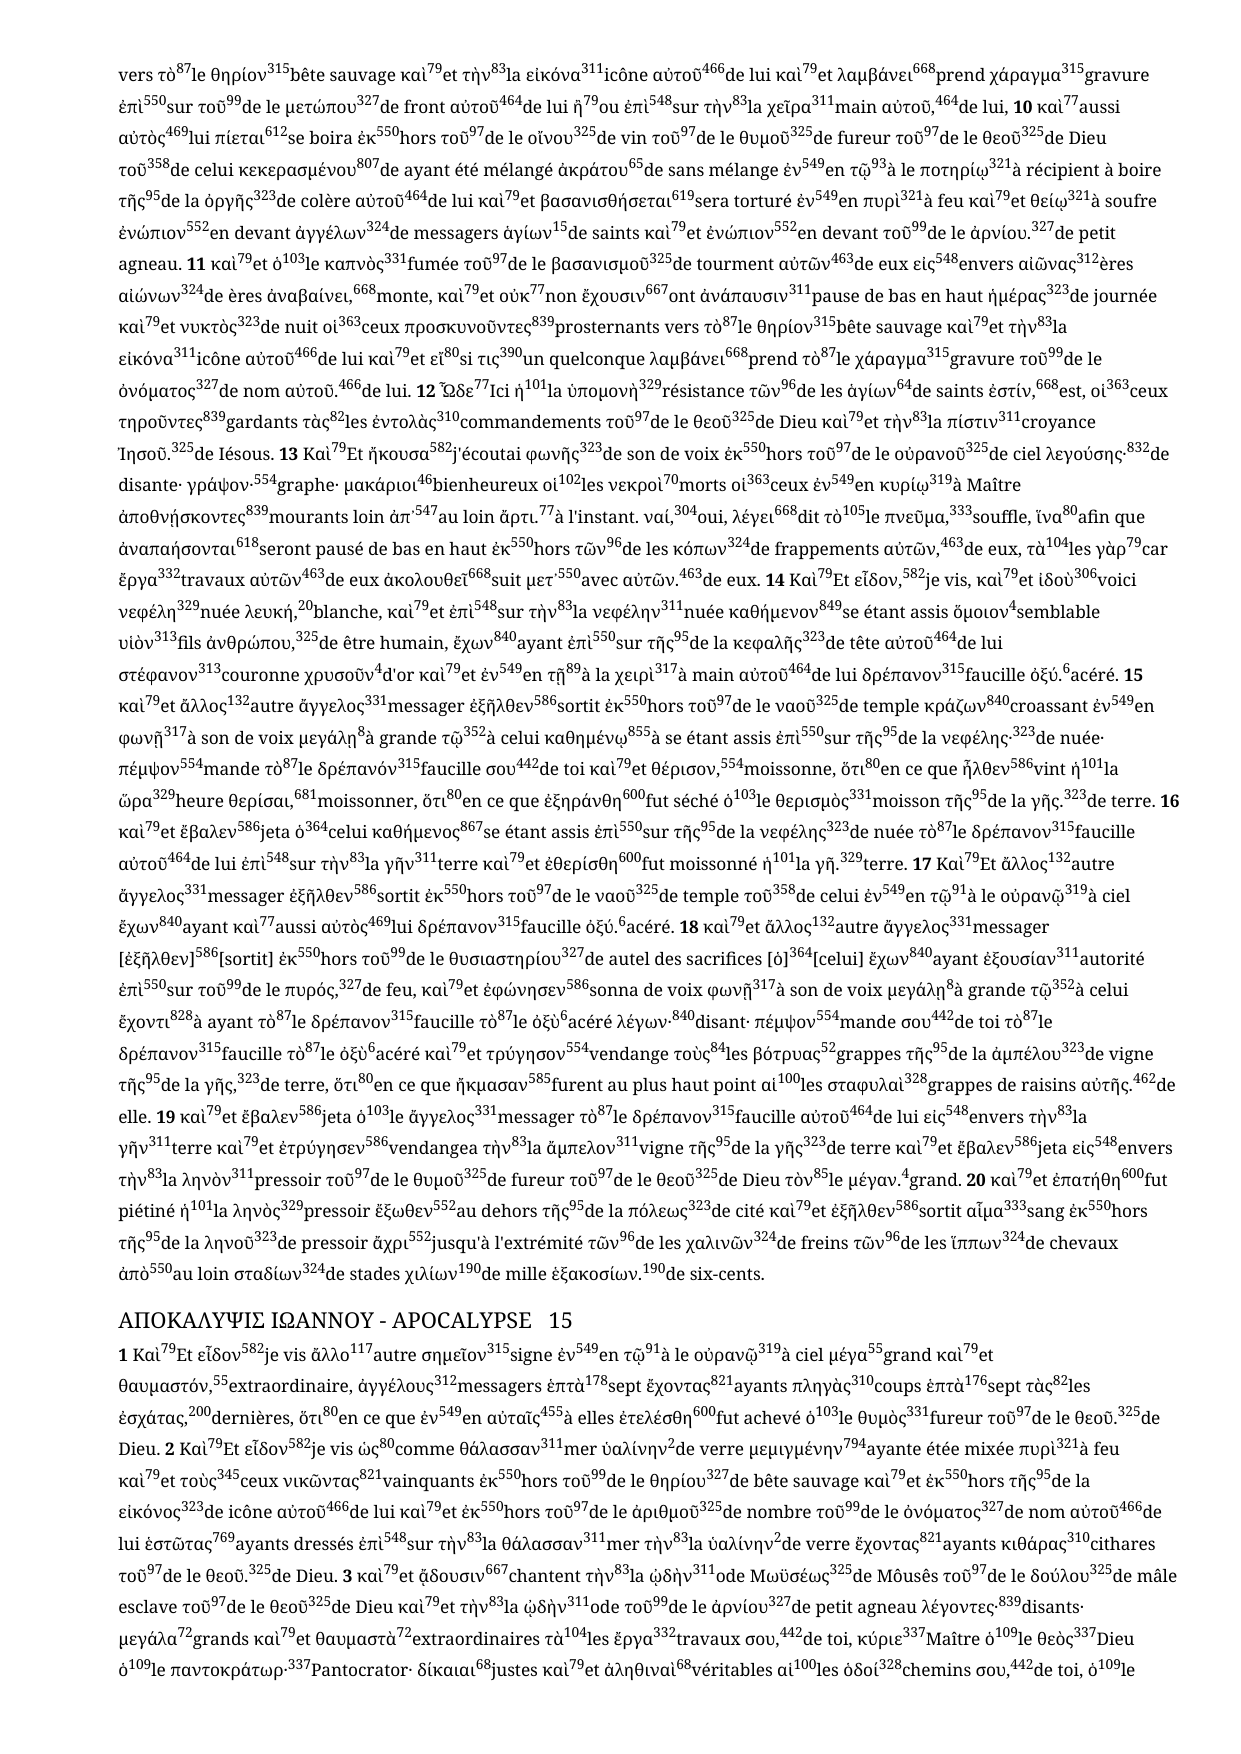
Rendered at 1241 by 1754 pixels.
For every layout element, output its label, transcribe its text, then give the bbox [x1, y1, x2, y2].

text ΑΠΟΚΑΛΥΨΙΣ ΙΩΑΝΝΟΥ - APOCALYPSE 15 [118, 1304, 1181, 1334]
text 1 Καὶ79Et εἶδον,582je vis, καὶ79et ἰδοὺ306voici τὸ105le ἀρνίον333petit agneau ἑστὸς785ayant dressé ἐπὶ548sur τὸ87le ὄρος315montagne Σιὼν323de Sion καὶ79et μετ᾽550avec αὐτοῦ466de lui ἑκατὸν194cent τεσσεράκοντα194quarante τέσσαρες194quatre χιλιάδες328milliers ἔχουσαι837ayantes τὸ87le ὄνομα315nom αὐτοῦ466de lui καὶ79et τὸ87le ὄνομα315nom τοῦ97de le πατρὸς325de père αὐτοῦ466de lui γεγραμμένον798ayant été graphé ἐπὶ550sur τῶν98de les μετώπων326de fronts αὐτῶν.463de eux. 2 καὶ79et ἤκουσα582j'écoutai φωνὴν311son de voix ἐκ550hors τοῦ97de le οὐρανοῦ325de ciel ὡς80comme φωνὴν311son de voix ὑδάτων326de eaux πολλῶν282de nombreux καὶ79et ὡς80comme φωνὴν311son de voix βροντῆς323de tonnerre μεγάλης,14de grande, καὶ79et ἡ101la φωνὴ329son de voix ἣν478laquelle ἤκουσα582j'écoutai ὡς80comme κιθαρῳδῶν324de citharistes κιθαριζόντων833de citharisants ἐν549en ταῖς88à les κιθάραις316à cithares αὐτῶν.463de eux. 3 καὶ79et ᾄδουσιν667chantent [ὡς]80[comme] ᾠδὴν311ode καινὴν2nouvelle ἐνώπιον552en devant τοῦ97de le θρόνου325de trône καὶ79et ἐνώπιον552en devant τῶν98de les τεσσάρων192de quatre ζῴων326de êtres vivants καὶ79et τῶν96de les πρεσβυτέρων,64de plus anciens, καὶ79et οὐδεὶς390aucun ἐδύνατο631se pouvait μαθεῖν681apprendre τὴν83la ᾠδὴν311ode εἰ551si μὴ77ne pas αἱ100les ἑκατὸν194cent τεσσεράκοντα194quarante τέσσαρες194quatre χιλιάδες,328milliers, οἱ363ceux ἠγορασμένοι812ayants étés achetés à l'agora ἀπὸ550au loin τῆς95de la γῆς.323de terre. 4 οὗτοί363ceux-ci εἰσιν667sont οἳ497lesquels μετὰ550avec γυναικῶν322de femmes οὐκ77non ἐμολύνθησαν,599furent noirci, παρθένοι328vierges γάρ79car εἰσιν,667sont, οὗτοι363ceux-ci οἱ363ceux ἀκολουθοῦντες839suivants τῷ93à le ἀρνίῳ321à petit agneau ὅπου80là où ἂν340le cas échéant ὑπάγει.668dirige en arrière. οὗτοι363ceux-ci ἠγοράσθησαν599furent acheté à l'agora ἀπὸ550au loin τῶν96de les ἀνθρώπων324de êtres humains ἀπαρχὴ329prémisse τῷ91à le θεῷ319à Dieu καὶ79et τῷ93à le ἀρνίῳ,321à petit agneau, 5 καὶ79et ἐν549en τῷ93à le στόματι321à bouche αὐτῶν463de eux οὐχ77non εὑρέθη600fut trouvé ψεῦδος,333mensonge, ἄμωμοί46sans reproches γὰρ79car εἰσιν.667sont. 6 Καὶ79Et εἶδον582je vis ἄλλον115autre ἄγγελον313messager πετόμενον849se volant ἐν549en μεσουρανήματι,321à milieu du ciel, ἔχοντα822ayant εὐαγγέλιον315évangile αἰώνιον6éternel εὐαγγελίσαι681évangéliser ἐπὶ548sur τοὺς345ceux καθημένους848se étants assis ἐπὶ550sur τῆς95de la γῆς323de terre καὶ79et ἐπὶ548sur πᾶν271tout ἔθνος315ethnie καὶ79et φυλὴν311tribu καὶ79et γλῶσσαν311langue καὶ79et λαόν,313peuple, 7 λέγων840disant ἐν549en φωνῇ317à son de voix μεγάλῃ·8à grande· φοβήθητε562soyez effrayés τὸν85le θεὸν313Dieu καὶ79et δότε553donnez αὐτῷ458à lui δόξαν,311gloire, ὅτι80en ce que ἦλθεν586vint ἡ101la ὥρα329heure τῆς95de la κρίσεως323de jugement αὐτοῦ,464de lui, καὶ79et προσκυνήσατε553prosternez vers τῷ352à celui ποιήσαντι713à ayant fait τὸν85le οὐρανὸν313ciel καὶ79et τὴν83la γῆν311terre καὶ79et θάλασσαν311mer καὶ79et πηγὰς310sources ὑδάτων.326de eaux. 8 Καὶ79Et ἄλλος390autre ἄγγελος331messager δεύτερος213deuxième ἠκολούθησεν586suivit λέγων·840disant· ἔπεσεν586tomba ἔπεσεν586tomba Βαβυλὼν329Babylone ἡ101la μεγάλη20grande ἣ496laquelle ἐκ550hors τοῦ97de le οἴνου325de vin τοῦ97de le θυμοῦ325de fureur τῆς95de la πορνείας323de pornation αὐτῆς462de elle πεπότικεν642a donné à boire πάντα270tous τὰ86les ἔθνη.314ethnies. 9 Καὶ79Et ἄλλος132autre ἄγγελος331messager τρίτος213troisième ἠκολούθησεν586suivit αὐτοῖς457à eux λέγων840disant ἐν549en φωνῇ317à son de voix μεγάλῃ·8à grande· εἴ80si τις390un quelconque προσκυνεῖ668prosterne vers τὸ87le θηρίον315bête sauvage καὶ79et τὴν83la εἰκόνα311icône αὐτοῦ466de lui καὶ79et λαμβάνει668prend χάραγμα315gravure ἐπὶ550sur τοῦ99de le μετώπου327de front αὐτοῦ464de lui ἢ79ou ἐπὶ548sur τὴν83la χεῖρα311main αὐτοῦ,464de lui, 10 καὶ77aussi αὐτὸς469lui πίεται612se boira ἐκ550hors τοῦ97de le οἴνου325de vin τοῦ97de le θυμοῦ325de fureur τοῦ97de le θεοῦ325de Dieu τοῦ358de celui κεκερασμένου807de ayant été mélangé ἀκράτου65de sans mélange ἐν549en τῷ93à le ποτηρίῳ321à récipient à boire τῆς95de la ὀργῆς323de colère αὐτοῦ464de lui καὶ79et βασανισθήσεται619sera torturé ἐν549en πυρὶ321à feu καὶ79et θείῳ321à soufre ἐνώπιον552en devant ἀγγέλων324de messagers ἁγίων15de saints καὶ79et ἐνώπιον552en devant τοῦ99de le ἀρνίου.327de petit agneau. 11 καὶ79et ὁ103le καπνὸς331fumée τοῦ97de le βασανισμοῦ325de tourment αὐτῶν463de eux εἰς548envers αἰῶνας312ères αἰώνων324de ères ἀναβαίνει,668monte, καὶ79et οὐκ77non ἔχουσιν667ont ἀνάπαυσιν311pause de bas en haut ἡμέρας323de journée καὶ79et νυκτὸς323de nuit οἱ363ceux προσκυνοῦντες839prosternants vers τὸ87le θηρίον315bête sauvage καὶ79et τὴν83la εἰκόνα311icône αὐτοῦ466de lui καὶ79et εἴ80si τις390un quelconque λαμβάνει668prend τὸ87le χάραγμα315gravure τοῦ99de le ὀνόματος327de nom αὐτοῦ.466de lui. 12 Ὧδε77Ici ἡ101la ὑπομονὴ329résistance τῶν96de les ἁγίων64de saints ἐστίν,668est, οἱ363ceux τηροῦντες839gardants τὰς82les ἐντολὰς310commandements τοῦ97de le θεοῦ325de Dieu καὶ79et τὴν83la πίστιν311croyance Ἰησοῦ.325de Iésous. 13 Καὶ79Et ἤκουσα582j'écoutai φωνῆς323de son de voix ἐκ550hors τοῦ97de le οὐρανοῦ325de ciel λεγούσης·832de disante· γράψον·554graphe· μακάριοι46bienheureux οἱ102les νεκροὶ70morts οἱ363ceux ἐν549en κυρίῳ319à Maître ἀποθνῄσκοντες839mourants loin ἀπ᾽547au loin ἄρτι.77à l'instant. ναί,304oui, λέγει668dit τὸ105le πνεῦμα,333souffle, ἵνα80afin que ἀναπαήσονται618seront pausé de bas en haut ἐκ550hors τῶν96de les κόπων324de frappements αὐτῶν,463de eux, τὰ104les γὰρ79car ἔργα332travaux αὐτῶν463de eux ἀκολουθεῖ668suit μετ᾽550avec αὐτῶν.463de eux. 14 Καὶ79Et εἶδον,582je vis, καὶ79et ἰδοὺ306voici νεφέλη329nuée λευκή,20blanche, καὶ79et ἐπὶ548sur τὴν83la νεφέλην311nuée καθήμενον849se étant assis ὅμοιον4semblable υἱὸν313fils ἀνθρώπου,325de être humain, ἔχων840ayant ἐπὶ550sur τῆς95de la κεφαλῆς323de tête αὐτοῦ464de lui στέφανον313couronne χρυσοῦν4d'or καὶ79et ἐν549en τῇ89à la χειρὶ317à main αὐτοῦ464de lui δρέπανον315faucille ὀξύ.6acéré. 15 καὶ79et ἄλλος132autre ἄγγελος331messager ἐξῆλθεν586sortit ἐκ550hors τοῦ97de le ναοῦ325de temple κράζων840croassant ἐν549en φωνῇ317à son de voix μεγάλῃ8à grande τῷ352à celui καθημένῳ855à se étant assis ἐπὶ550sur τῆς95de la νεφέλης·323de nuée· πέμψον554mande τὸ87le δρέπανόν315faucille σου442de toi καὶ79et θέρισον,554moissonne, ὅτι80en ce que ἦλθεν586vint ἡ101la ὥρα329heure θερίσαι,681moissonner, ὅτι80en ce que ἐξηράνθη600fut séché ὁ103le θερισμὸς331moisson τῆς95de la γῆς.323de terre. 16 καὶ79et ἔβαλεν586jeta ὁ364celui καθήμενος867se étant assis ἐπὶ550sur τῆς95de la νεφέλης323de nuée τὸ87le δρέπανον315faucille αὐτοῦ464de lui ἐπὶ548sur τὴν83la γῆν311terre καὶ79et ἐθερίσθη600fut moissonné ἡ101la γῆ.329terre. 17 Καὶ79Et ἄλλος132autre ἄγγελος331messager ἐξῆλθεν586sortit ἐκ550hors τοῦ97de le ναοῦ325de temple τοῦ358de celui ἐν549en τῷ91à le οὐρανῷ319à ciel ἔχων840ayant καὶ77aussi αὐτὸς469lui δρέπανον315faucille ὀξύ.6acéré. 18 καὶ79et ἄλλος132autre ἄγγελος331messager [ἐξῆλθεν]586[sortit] ἐκ550hors τοῦ99de le θυσιαστηρίου327de autel des sacrifices [ὁ]364[celui] ἔχων840ayant ἐξουσίαν311autorité ἐπὶ550sur τοῦ99de le πυρός,327de feu, καὶ79et ἐφώνησεν586sonna de voix φωνῇ317à son de voix μεγάλῃ8à grande τῷ352à celui ἔχοντι828à ayant τὸ87le δρέπανον315faucille τὸ87le ὀξὺ6acéré λέγων·840disant· πέμψον554mande σου442de toi τὸ87le δρέπανον315faucille τὸ87le ὀξὺ6acéré καὶ79et τρύγησον554vendange τοὺς84les βότρυας52grappes τῆς95de la ἀμπέλου323de vigne τῆς95de la γῆς,323de terre, ὅτι80en ce que ἤκμασαν585furent au plus haut point αἱ100les σταφυλαὶ328grappes de raisins αὐτῆς.462de elle. 19 καὶ79et ἔβαλεν586jeta ὁ103le ἄγγελος331messager τὸ87le δρέπανον315faucille αὐτοῦ464de lui εἰς548envers τὴν83la γῆν311terre καὶ79et ἐτρύγησεν586vendangea τὴν83la ἄμπελον311vigne τῆς95de la γῆς323de terre καὶ79et ἔβαλεν586jeta εἰς548envers τὴν83la ληνὸν311pressoir τοῦ97de le θυμοῦ325de fureur τοῦ97de le θεοῦ325de Dieu τὸν85le μέγαν.4grand. 20 καὶ79et ἐπατήθη600fut piétiné ἡ101la ληνὸς329pressoir ἔξωθεν552au dehors τῆς95de la πόλεως323de cité καὶ79et ἐξῆλθεν586sortit αἷμα333sang ἐκ550hors τῆς95de la ληνοῦ323de pressoir ἄχρι552jusqu'à l'extrémité τῶν96de les χαλινῶν324de freins τῶν96de les ἵππων324de chevaux ἀπὸ550au loin σταδίων324de stades χιλίων190de mille ἑξακοσίων.190de six-cents. [118, 59, 1181, 1286]
text 1 Καὶ79Et εἶδον582je vis ἄλλο117autre σημεῖον315signe ἐν549en τῷ91à le οὐρανῷ319à ciel μέγα55grand καὶ79et θαυμαστόν,55extraordinaire, ἀγγέλους312messagers ἑπτὰ178sept ἔχοντας821ayants πληγὰς310coups ἑπτὰ176sept τὰς82les ἐσχάτας,200dernières, ὅτι80en ce que ἐν549en αὐταῖς455à elles ἐτελέσθη600fut achevé ὁ103le θυμὸς331fureur τοῦ97de le θεοῦ.325de Dieu. 2 Καὶ79Et εἶδον582je vis ὡς80comme θάλασσαν311mer ὑαλίνην2de verre μεμιγμένην794ayante étée mixée πυρὶ321à feu καὶ79et τοὺς345ceux νικῶντας821vainquants ἐκ550hors τοῦ99de le θηρίου327de bête sauvage καὶ79et ἐκ550hors τῆς95de la εἰκόνος323de icône αὐτοῦ466de lui καὶ79et ἐκ550hors τοῦ97de le ἀριθμοῦ325de nombre τοῦ99de le ὀνόματος327de nom αὐτοῦ466de lui ἑστῶτας769ayants dressés ἐπὶ548sur τὴν83la θάλασσαν311mer τὴν83la ὑαλίνην2de verre ἔχοντας821ayants κιθάρας310cithares τοῦ97de le θεοῦ.325de Dieu. 3 καὶ79et ᾄδουσιν667chantent τὴν83la ᾠδὴν311ode Μωϋσέως325de Môusês τοῦ97de le δούλου325de mâle esclave τοῦ97de le θεοῦ325de Dieu καὶ79et τὴν83la ᾠδὴν311ode τοῦ99de le ἀρνίου327de petit agneau λέγοντες·839disants· μεγάλα72grands καὶ79et θαυμαστὰ72extraordinaires τὰ104les ἔργα332travaux σου,442de toi, κύριε337Maître ὁ109le θεὸς337Dieu ὁ109le παντοκράτωρ·337Pantocrator· δίκαιαι68justes καὶ79et ἀληθιναὶ68véritables αἱ100les ὁδοί328chemins σου,442de toi, ὁ109le βασιλεὺς337roi τῶν96de les αἰώνων.324de ères. 4 τίς410quel οὐ77non μὴ77ne pas φοβηθῇ,911que soit effrayé, κύριε,337Maître, καὶ79et δοξάσει606glorifiera τὸ87le ὄνομά315nom σου;442de toi; ὅτι80en ce que μόνος390seul ὅσιος,47sacré, ὅτι80en ce que πάντα288tous τὰ104les ἔθνη332ethnies ἥξουσιν605surgiront καὶ79et προσκυνήσουσιν605prosterneront vers ἐνώπιόν552en devant σου,442de toi, ὅτι80en ce que τὰ104les δικαιώματά332actes de justifications σου442de toi ἐφανερώθησαν.599furent rendu visible. 5 Καὶ79Et μετὰ548après ταῦτα347ces-ci εἶδον,582je vis, καὶ79et ἠνοίγη600fut ouvert ὁ103le ναὸς331temple τῆς95de la σκηνῆς323de tente τοῦ99de le μαρτυρίου327de témoignage ἐν549en τῷ91à le οὐρανῷ,319à ciel, 6 καὶ79et ἐξῆλθον585sortirent οἱ102les ἑπτὰ196sept ἄγγελοι330messagers [οἱ]363[ceux] ἔχοντες839ayants τὰς82les ἑπτὰ176sept πληγὰς310coups ἐκ550hors τοῦ97de le ναοῦ325de temple ἐνδεδυμένοι791se ayants envêtus λινοῦν53de linon καθαρὸν6pur λαμπρὸν6brillant καὶ79et περιεζωσμένοι812ayants étés ceints autour περὶ548autour τὰ246les στήθη314poitrines ζώνας310ceintures χρυσᾶς.1d'ors. 7 καὶ79et ἓν73un ἐκ550hors τῶν98de les τεσσάρων192de quatre ζῴων326de êtres vivants ἔδωκεν586donna τοῖς90à les ἑπτὰ184à sept ἀγγέλοις318à messagers ἑπτὰ176sept φιάλας310phiales χρυσᾶς1d'ors γεμούσας819étantes pleines τοῦ97de le θυμοῦ325de fureur τοῦ97de le θεοῦ325de Dieu τοῦ358de celui ζῶντος834de vivant εἰς548envers τοὺς84les αἰῶνας312ères τῶν96de les αἰώνων.324de ères. 8 καὶ79et ἐγεμίσθη600fut rempli pleinement ὁ103le ναὸς331temple καπνοῦ325de fumée ἐκ550hors τῆς95de la δόξης323de gloire τοῦ97de le θεοῦ325de Dieu καὶ79et ἐκ550hors τῆς95de la δυνάμεως323de puissance αὐτοῦ,464de lui, καὶ79et οὐδεὶς390aucun ἐδύνατο631se pouvait εἰσελθεῖν681venir à l'intérieur εἰς548envers τὸν85le ναὸν313temple ἄχρι80jusqu'à l'extrémité τελεσθῶσιν910que soient achevé αἱ100les ἑπτὰ194sept πληγαὶ328coups τῶν96de les ἑπτὰ190de sept ἀγγέλων.324de messagers. [118, 1339, 1181, 1682]
